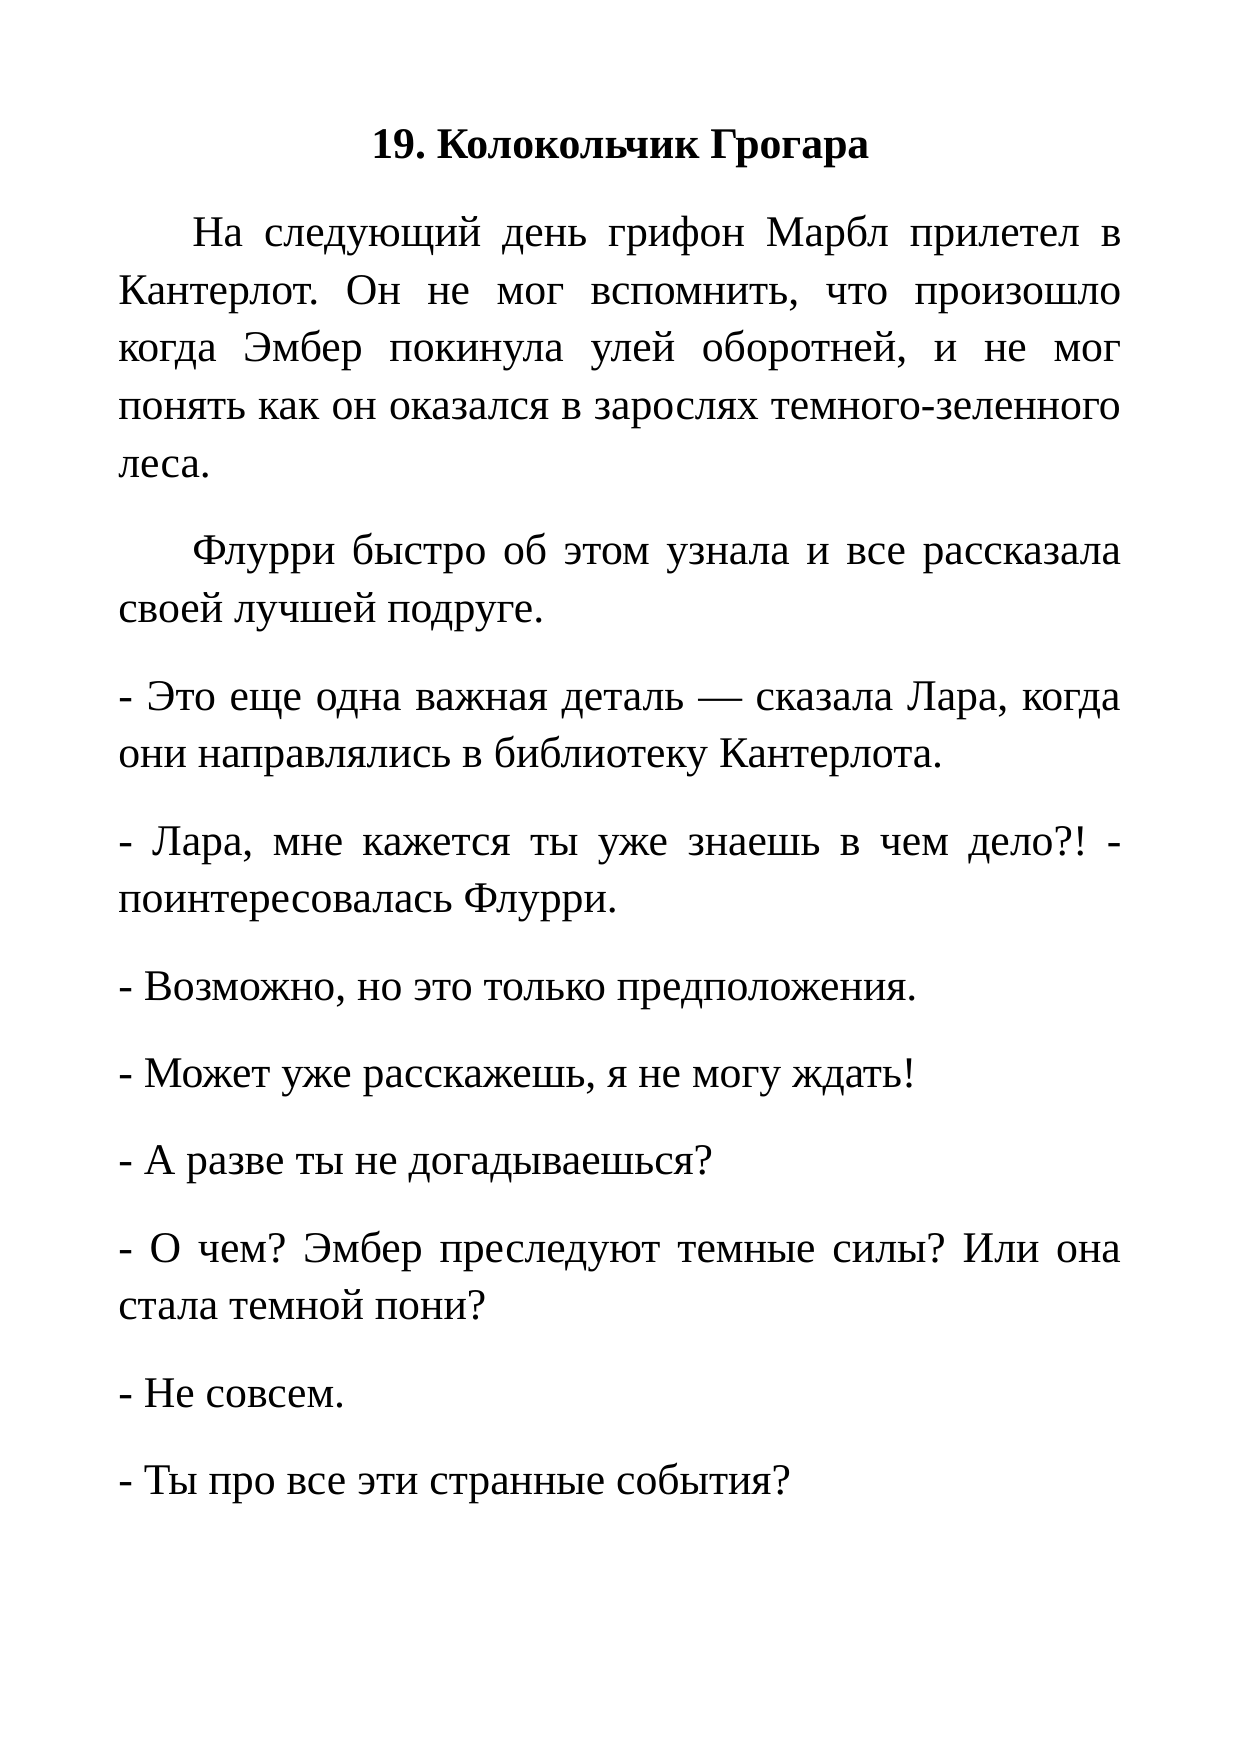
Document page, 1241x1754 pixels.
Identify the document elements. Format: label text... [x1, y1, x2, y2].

text - Лара, мне кажется ты уже знаешь в чем дело?! - поинтересовалась Флурри. [118, 814, 1122, 922]
text - Может уже расскажешь, я не могу ждать! [118, 1047, 1122, 1097]
text - О чем? Эмбер преследуют темные силы? Или она стала темной пони? [118, 1221, 1122, 1329]
text На следующий день грифон Марбл прилетел в Кантерлот. Он не мог вспомнить, что произошло когда Эмбер покинула улей оборотней, и не мог понять как он оказался в зарослях темного-зеленного леса. [118, 205, 1122, 487]
text - Это еще одна важная деталь — сказала Лара, когда они направлялись в библиотеку Кантерлота. [118, 669, 1122, 777]
text - Не совсем. [118, 1366, 1122, 1417]
text 19. Колокольчик Грогара [118, 118, 1122, 168]
text Флурри быстро об этом узнала и все рассказала своей лучшей подруге. [118, 524, 1122, 632]
text - Ты про все эти странные события? [118, 1453, 1122, 1504]
text - Возможно, но это только предположения. [118, 959, 1122, 1009]
text - А разве ты не догадываешься? [118, 1134, 1122, 1184]
